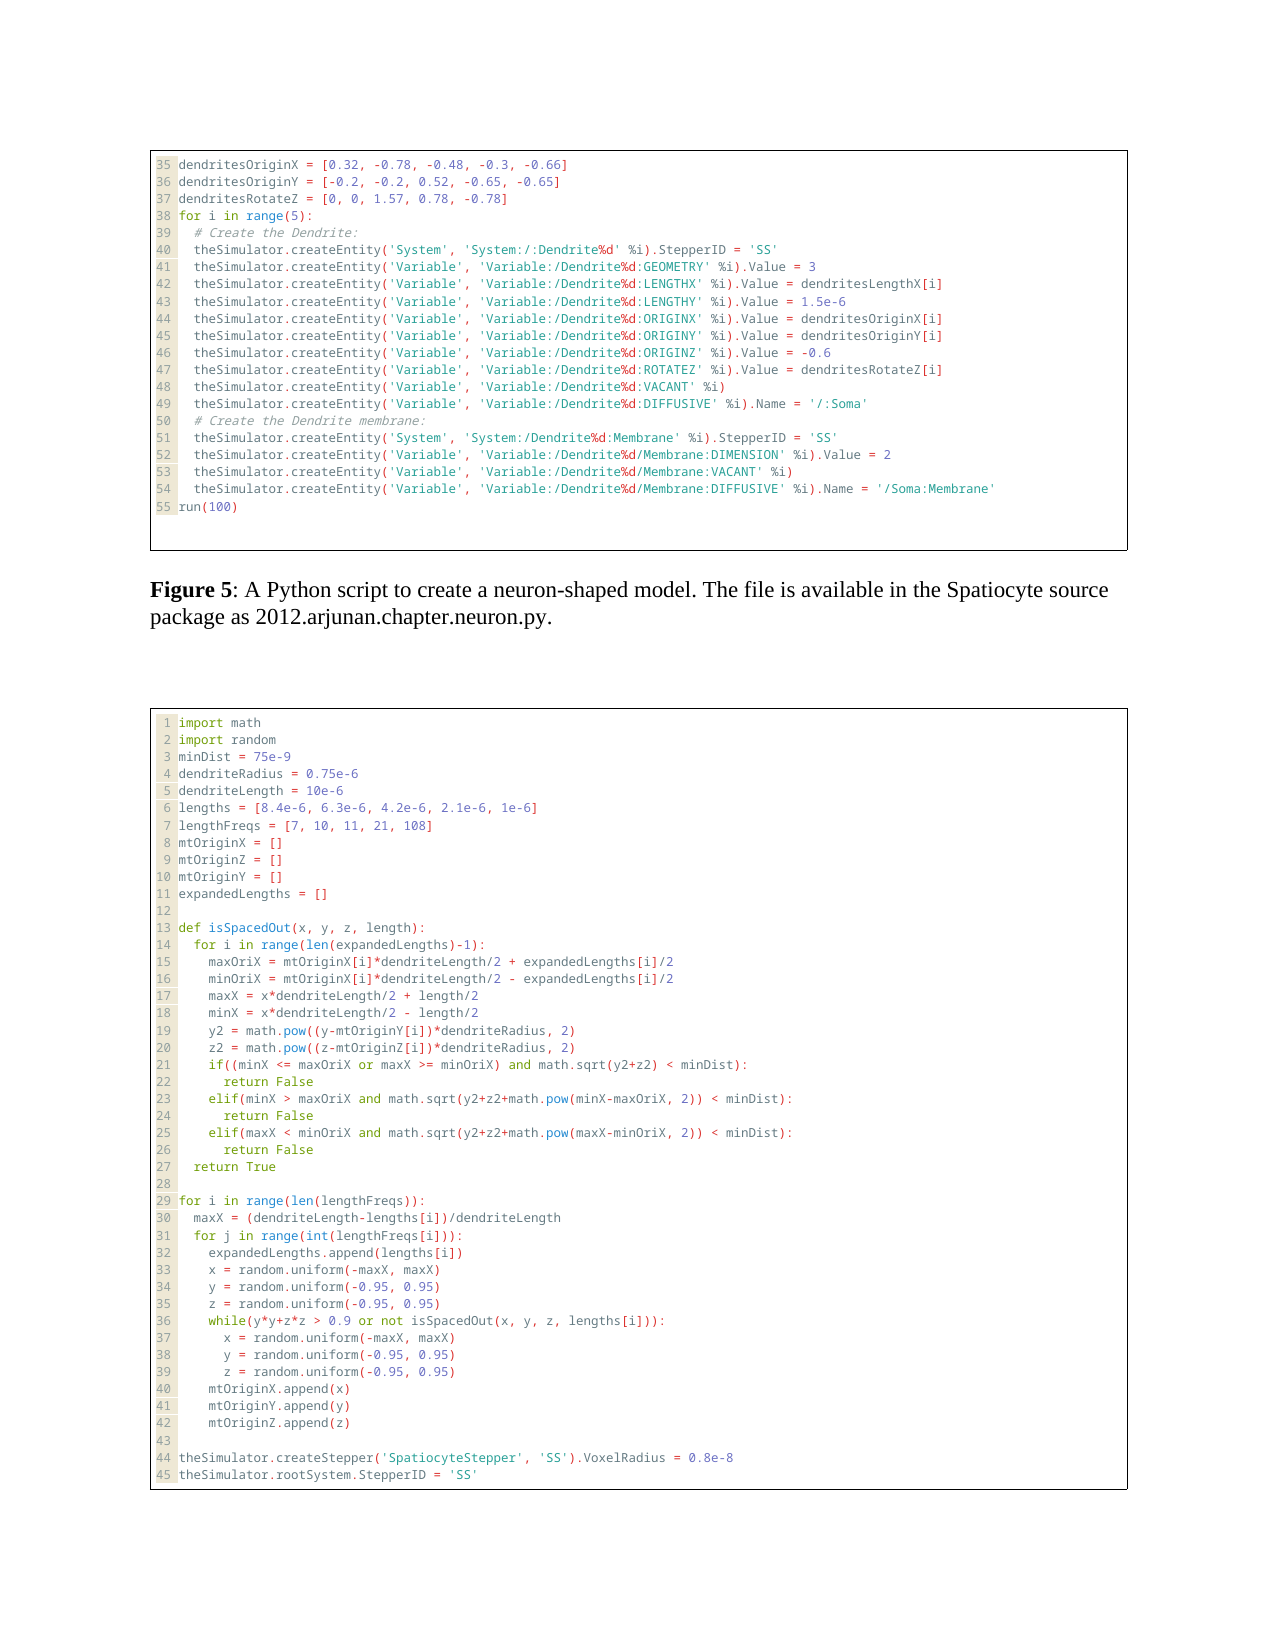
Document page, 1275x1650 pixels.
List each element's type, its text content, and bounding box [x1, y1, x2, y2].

table_header 1 import math 2 import random 3 minDist = 75e-9 4 dendriteRadius = 0.75e-6 5 dendriteLength = 10e-6 6 lengths = [8.4e-6, 6.3e-6, 4.2e-6, 2.1e-6, 1e-6] 7 lengthFreqs = [7, 10, 11, 21, 108] 8 mtOriginX = [] 9 mtOriginZ = [] 10 mtOriginY = [] 11 expandedLengths = [] 12 13 def isSpacedOut(x, y, z, length): 14 for i in range(len(expandedLengths)-1): 15 maxOriX = mtOriginX[i]*dendriteLength/2 + expandedLengths[i]/2 16 minOriX = mtOriginX[i]*dendriteLength/2 - expandedLengths[i]/2 17 maxX = x*dendriteLength/2 + length/2 18 minX = x*dendriteLength/2 - length/2 19 y2 = math.pow((y-mtOriginY[i])*dendriteRadius, 2) 20 z2 = math.pow((z-mtOriginZ[i])*dendriteRadius, 2) 21 if((minX <= maxOriX or maxX >= minOriX) and math.sqrt(y2+z2) < minDist): 22 return False 23 elif(minX > maxOriX and math.sqrt(y2+z2+math.pow(minX-maxOriX, 2)) < minDist): 24 return False 25 elif(maxX < minOriX and math.sqrt(y2+z2+math.pow(maxX-minOriX, 2)) < minDist): 26 return False 27 return True 28 29 for i in range(len(lengthFreqs)): 30 maxX = (dendriteLength-lengths[i])/dendriteLength 31 for j in range(int(lengthFreqs[i])): 32 expandedLengths.append(lengths[i]) 33 x = random.uniform(-maxX, maxX) 34 y = random.uniform(-0.95, 0.95) 35 z = random.uniform(-0.95, 0.95) 36 while(y*y+z*z > 0.9 or not isSpacedOut(x, y, z, lengths[i])): 37 x = random.uniform(-maxX, maxX) 38 y = random.uniform(-0.95, 0.95) 39 z = random.uniform(-0.95, 0.95) 40 mtOriginX.append(x) 41 mtOriginY.append(y) 42 mtOriginZ.append(z) 43 44 theSimulator.createStepper('SpatiocyteStepper', 'SS').VoxelRadius = 0.8e-8 45 theSimulator.rootSystem.StepperID = 'SS' [151, 709, 1127, 1489]
table_header 35 dendritesOriginX = [0.32, -0.78, -0.48, -0.3, -0.66] 36 dendritesOriginY = [-0.2, -0.2, 0.52, -0.65, -0.65] 37 dendritesRotateZ = [0, 0, 1.57, 0.78, -0.78] 38 for i in range(5): 39 # Create the Dendrite: 40 theSimulator.createEntity('System', 'System:/:Dendrite%d' %i).StepperID = 'SS' 41 theSimulator.createEntity('Variable', 'Variable:/Dendrite%d:GEOMETRY' %i).Value = 3 42 theSimulator.createEntity('Variable', 'Variable:/Dendrite%d:LENGTHX' %i).Value = dendritesLengthX[i] 43 theSimulator.createEntity('Variable', 'Variable:/Dendrite%d:LENGTHY' %i).Value = 1.5e-6 44 theSimulator.createEntity('Variable', 'Variable:/Dendrite%d:ORIGINX' %i).Value = dendritesOriginX[i] 45 theSimulator.createEntity('Variable', 'Variable:/Dendrite%d:ORIGINY' %i).Value = dendritesOriginY[i] 46 theSimulator.createEntity('Variable', 'Variable:/Dendrite%d:ORIGINZ' %i).Value = -0.6 47 theSimulator.createEntity('Variable', 'Variable:/Dendrite%d:ROTATEZ' %i).Value = dendritesRotateZ[i] 48 theSimulator.createEntity('Variable', 'Variable:/Dendrite%d:VACANT' %i) 49 theSimulator.createEntity('Variable', 'Variable:/Dendrite%d:DIFFUSIVE' %i).Name = '/:Soma' 50 # Create the Dendrite membrane: 51 theSimulator.createEntity('System', 'System:/Dendrite%d:Membrane' %i).StepperID = 'SS' 52 theSimulator.createEntity('Variable', 'Variable:/Dendrite%d/Membrane:DIMENSION' %i).Value = 2 53 theSimulator.createEntity('Variable', 'Variable:/Dendrite%d/Membrane:VACANT' %i) 54 theSimulator.createEntity('Variable', 'Variable:/Dendrite%d/Membrane:DIFFUSIVE' %i).Name = '/Soma:Membrane' 55 run(100) [151, 151, 1127, 550]
text Figure 5: A Python script to create a neuron-shaped model. The file is available in the Spatiocyte source package as 2012.arjunan.chapter.neuron.py. [150, 576, 1125, 629]
